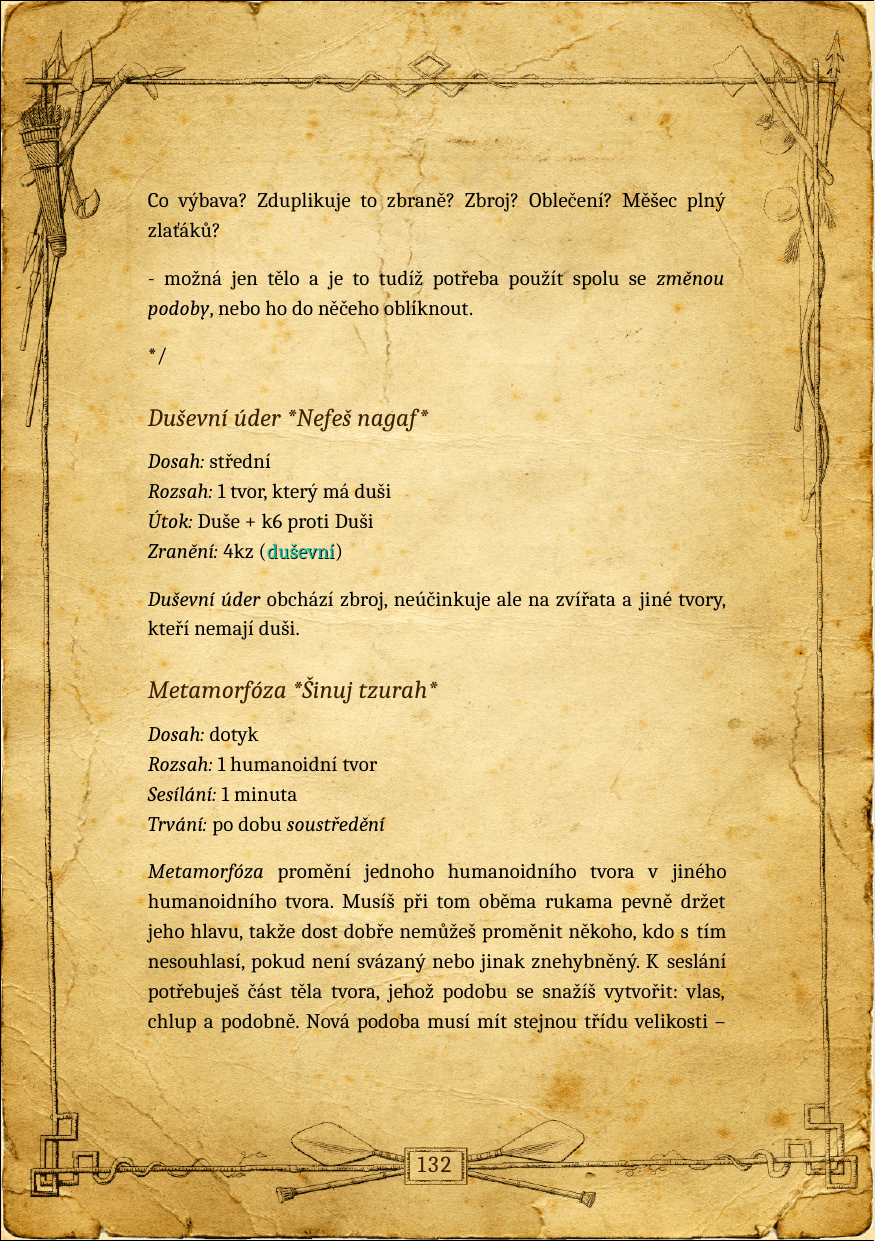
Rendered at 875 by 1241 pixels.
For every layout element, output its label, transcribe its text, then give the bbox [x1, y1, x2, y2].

text Duševní úder obchází zbroj, neúčinkuje ale na zvířata a⁠ jiné tvory, kteří nemají duši. [148, 587, 726, 641]
text Metamorfóza promění jednoho humanoidního tvora v⁠ jiného humanoidního tvora. Musíš při tom oběma rukama pevně držet jeho hlavu, takže dost dobře nemůžeš proměnit někoho, kdo s⁠ tím nesouhlasí, pokud není svázaný nebo jinak znehybněný. K⁠ seslání potřebuješ část těla tvora, jehož podobu se snažíš vytvořit: vlas, chlup a⁠ podobně. Nová podoba musí mít stejnou třídu velikosti – [148, 860, 726, 1034]
text Dosah: střední Rozsah: 1 tvor, který má duši Útok: Duše + k6 proti Duši Zranění: 4kz (duševní) [148, 450, 726, 563]
text */ [148, 344, 726, 368]
text - možná jen tělo a⁠ je to tudíž potřeba použít spolu se změnou podoby, nebo ho do něčeho oblíknout. [148, 267, 726, 320]
text Dosah: dotyk Rozsah: 1 humanoidní tvor Sesílání: 1 minuta Trvání: po dobu soustředění [148, 723, 726, 837]
text Co výbava? Zduplikuje to zbraně? Zbroj? Oblečení? Měšec plný zlaťáků? [148, 189, 726, 243]
subtitle Metamorfóza *Šinuj tzurah* [148, 676, 726, 705]
picture [1, 1, 874, 1240]
subtitle Duševní úder *Nefeš nagaf* [148, 403, 726, 432]
